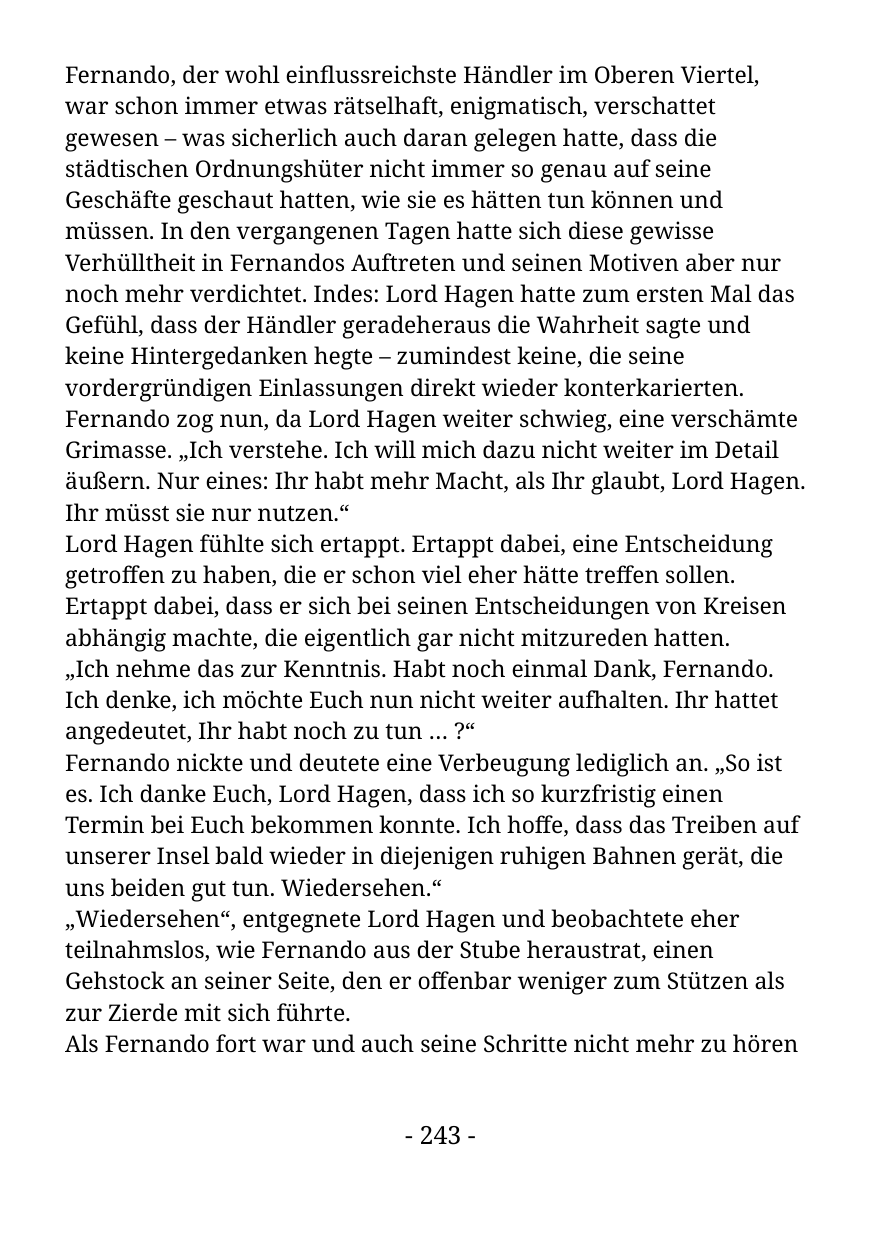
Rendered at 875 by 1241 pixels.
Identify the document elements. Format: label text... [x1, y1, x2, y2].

text Fernando, der wohl einflussreichste Händler im Oberen Viertel, war schon immer etwas rätselhaft, enigmatisch, verschattet gewesen – was sicherlich auch daran gelegen hatte, dass die städtischen Ordnungshüter nicht immer so genau auf seine Geschäfte geschaut hatten, wie sie es hätten tun können und müssen. In den vergangenen Tagen hatte sich diese gewisse Verhülltheit in Fernandos Auftreten und seinen Motiven aber nur noch mehr verdichtet. Indes: Lord Hagen hatte zum ersten Mal das Gefühl, dass der Händler geradeheraus die Wahrheit sagte und keine Hintergedanken hegte – zumindest keine, die seine vordergründigen Einlassungen direkt wieder konterkarierten. Fernando zog nun, da Lord Hagen weiter schwieg, eine verschämte Grimasse. „Ich verstehe. Ich will mich dazu nicht weiter im Detail äußern. Nur eines: Ihr habt mehr Macht, als Ihr glaubt, Lord Hagen. Ihr müsst sie nur nutzen.“ Lord Hagen fühlte sich ertappt. Ertappt dabei, eine Entscheidung getroffen zu haben, die er schon viel eher hätte treffen sollen. Ertappt dabei, dass er sich bei seinen Entscheidungen von Kreisen abhängig machte, die eigentlich gar nicht mitzureden hatten. „Ich nehme das zur Kenntnis. Habt noch einmal Dank, Fernando. Ich denke, ich möchte Euch nun nicht weiter aufhalten. Ihr hattet angedeutet, Ihr habt noch zu tun … ?“ Fernando nickte und deutete eine Verbeugung lediglich an. „So ist es. Ich danke Euch, Lord Hagen, dass ich so kurzfristig einen Termin bei Euch bekommen konnte. Ich hoffe, dass das Treiben auf unserer Insel bald wieder in diejenigen ruhigen Bahnen gerät, die uns beiden gut tun. Wiedersehen.“ „Wiedersehen“, entgegnete Lord Hagen und beobachtete eher teilnahmslos, wie Fernando aus der Stube heraustrat, einen Gehstock an seiner Seite, den er offenbar weniger zum Stützen als zur Zierde mit sich führte. Als Fernando fort war und auch seine Schritte nicht mehr zu hören [65, 59, 809, 1059]
